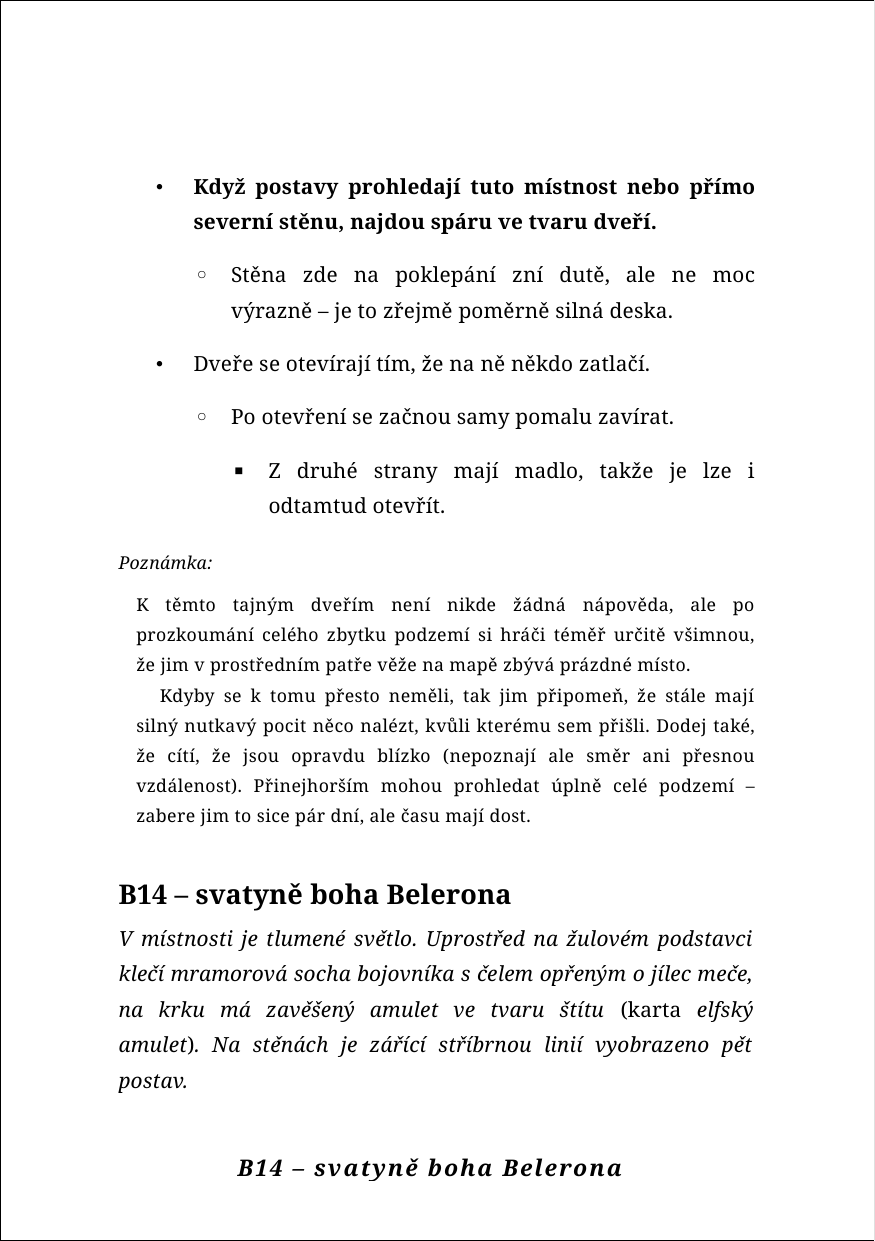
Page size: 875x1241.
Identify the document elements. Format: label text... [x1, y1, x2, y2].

list Z druhé strany mají madlo, takže je lze i odtamtud otevřít. [231, 456, 756, 520]
list Když postavy prohledají tuto místnost nebo přímo severní stěnu, najdou spáru ve tvaru dveří. [156, 172, 756, 236]
subtitle B14 – svatyně boha Belerona [118, 875, 756, 912]
list Dveře se otevírají tím, že na ně někdo zatlačí. [156, 349, 756, 378]
text V místnosti je tlumené světlo. Uprostřed na žulovém podstavci klečí mramorová socha bojovníka s čelem opřeným o jílec meče, na krku má zavěšený amulet ve tvaru štítu (karta elfský amulet). Na stěnách je zářící stříbrnou linií vyobrazeno pět postav. [118, 924, 756, 1094]
list Stěna zde na poklepání zní dutě, ale ne moc výrazně – je to zřejmě poměrně silná deska. [193, 261, 756, 324]
text Poznámka: [118, 550, 756, 574]
text K těmto tajným dveřím není nikde žádná nápověda, ale po prozkoumání celého zbytku podzemí si hráči téměř určitě všimnou, že jim v prostředním patře věže na mapě zbývá prázdné místo. Kdyby se k tomu přesto neměli, tak jim připomeň, že stále mají silný nutkavý pocit něco nalézt, kvůli kterému sem přišli. Dodej také, že cítí, že jsou opravdu blízko (nepoznají ale směr ani přesnou vzdálenost). Přinejhorším mohou prohledat úplně celé podzemí – zabere jim to sice pár dní, ale času mají dost. [136, 592, 756, 828]
list Po otevření se začnou samy pomalu zavírat. [193, 402, 756, 431]
